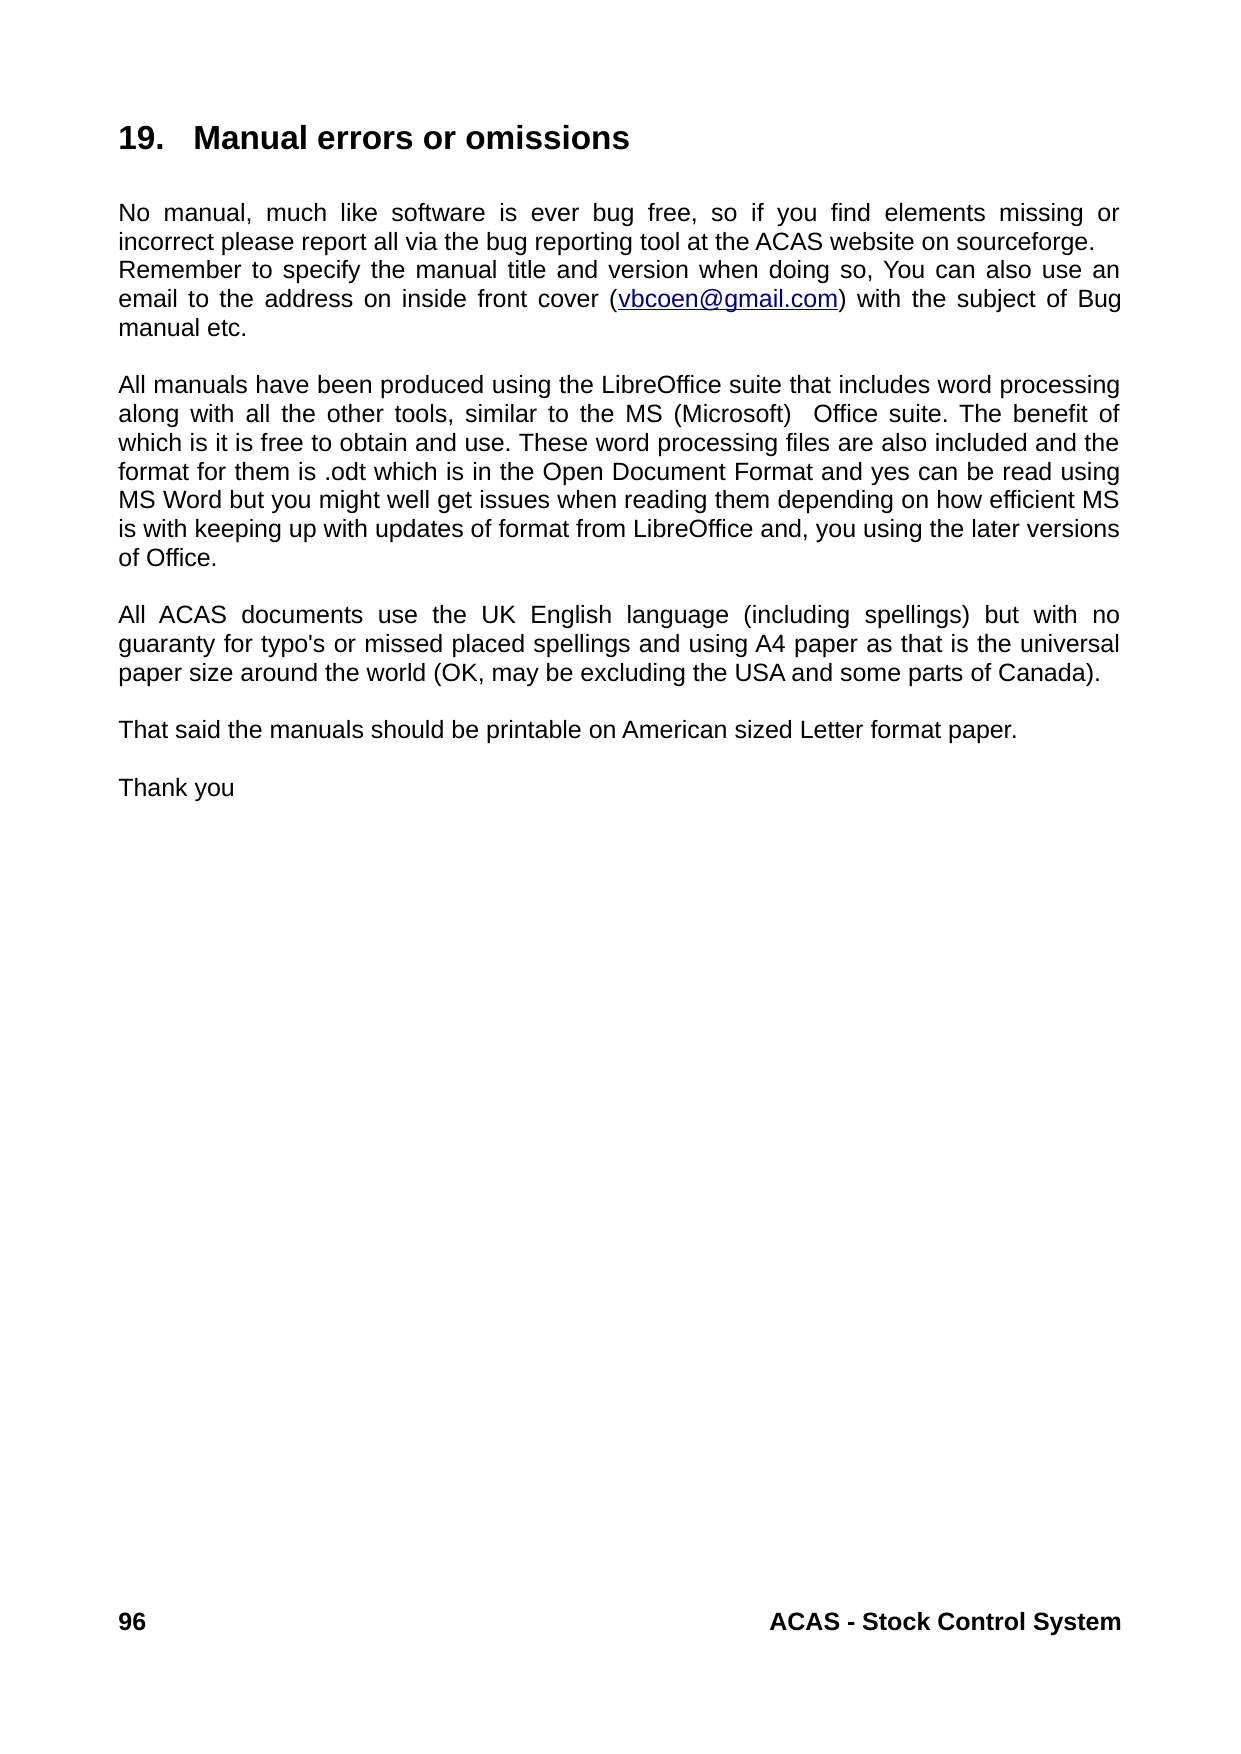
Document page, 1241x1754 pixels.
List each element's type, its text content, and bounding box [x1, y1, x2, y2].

text All ACAS documents use the UK English language (including spellings) but with no guaranty for typo's or missed placed spellings and using A4 paper as that is the universal paper size around the world (OK, may be excluding the USA and some parts of Canada). [118, 600, 1122, 687]
text All manuals have been produced using the LibreOffice suite that includes word processing along with all the other tools, similar to the MS (Microsoft) Office suite. The benefit of which is it is free to obtain and use. These word processing files are also included and the format for them is .odt which is in the Open Document Format and yes can be read using MS Word but you might well get issues when reading them depending on how efficient MS is with keeping up with updates of format from LibreOffice and, you using the later versions of Office. [118, 370, 1122, 572]
text No manual, much like software is ever bug free, so if you find elements missing or incorrect please report all via the bug reporting tool at the ACAS website on sourceforge. [118, 198, 1122, 255]
text Remember to specify the manual title and version when doing so, You can also use an email to the address on inside front cover (vbcoen@gmail.com) with the subject of Bug manual etc. [118, 255, 1122, 342]
text Thank you [118, 773, 1122, 802]
subtitle Manual errors or omissions [118, 118, 1122, 157]
text That said the manuals should be printable on American sized Letter format paper. [118, 715, 1122, 744]
